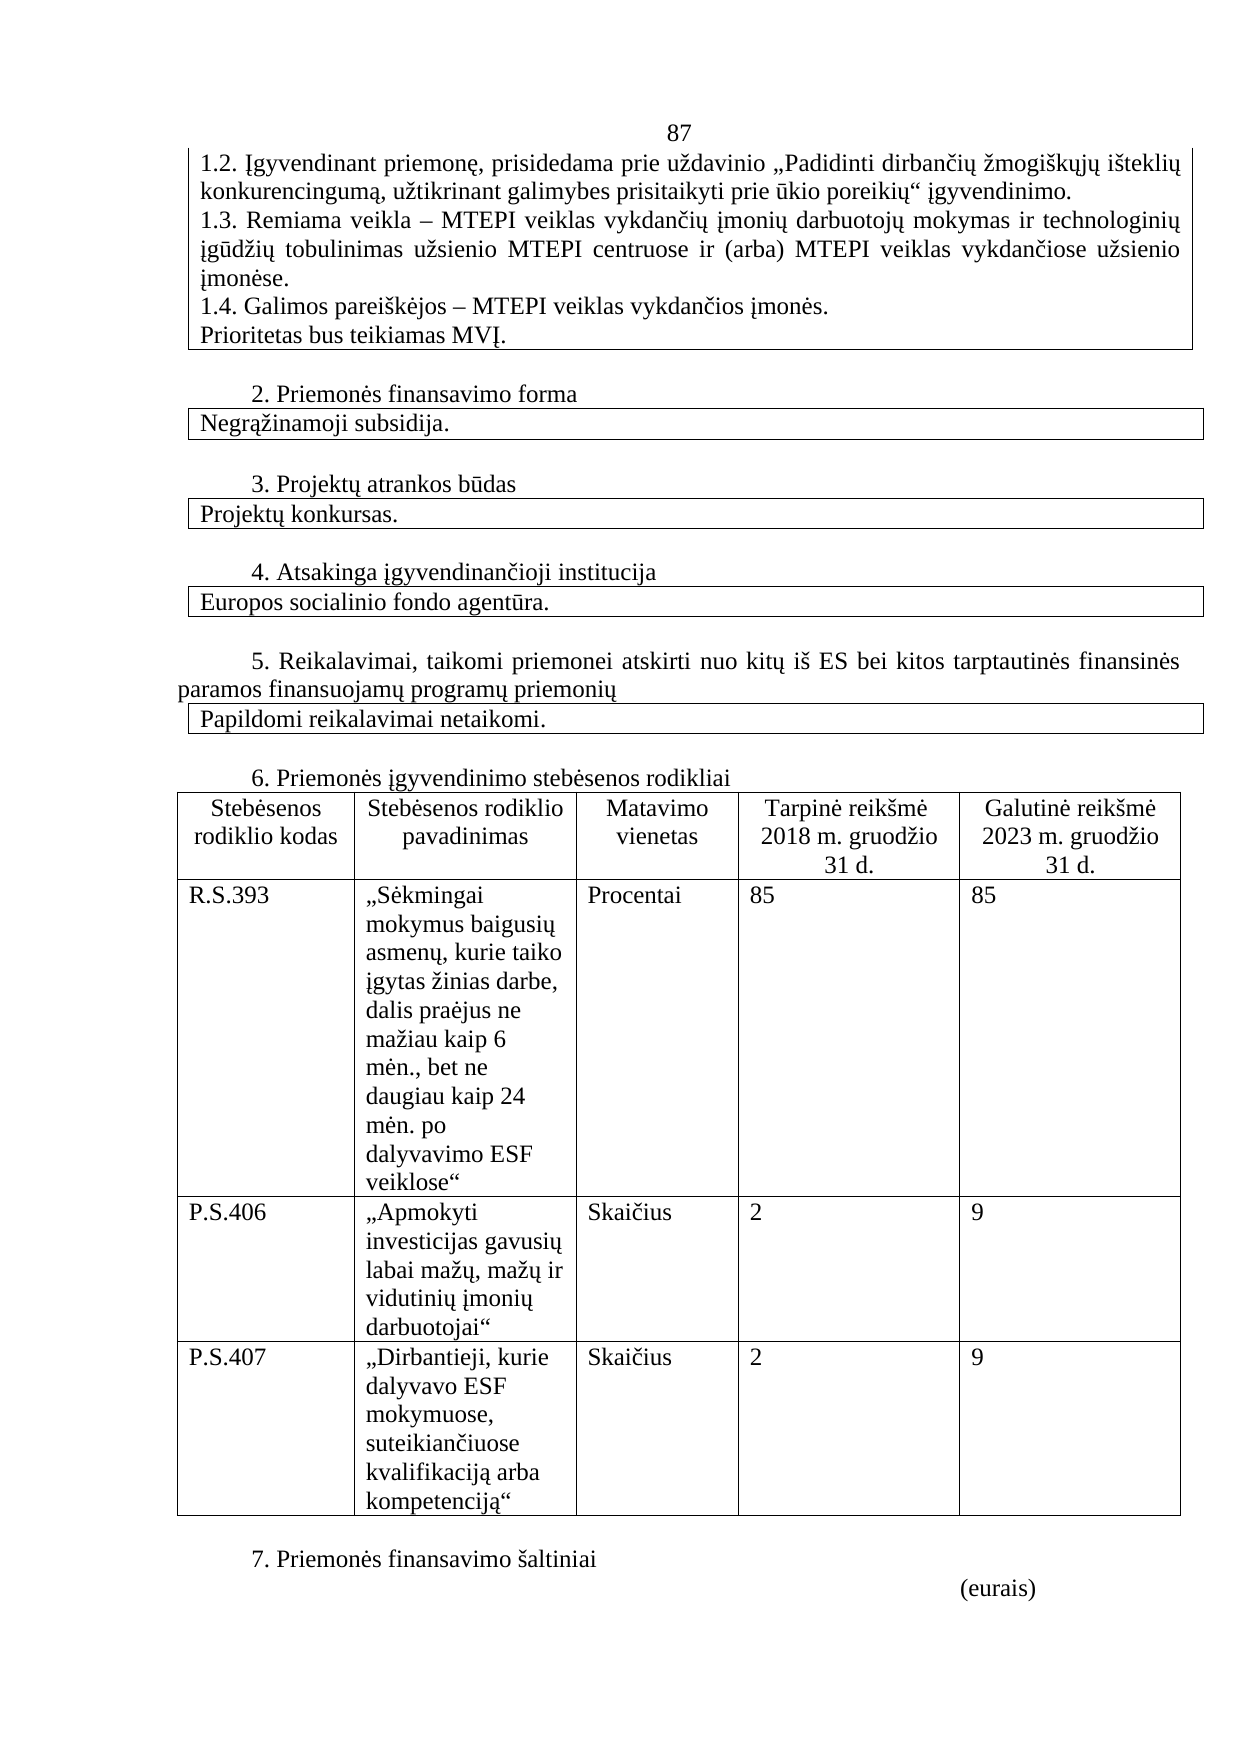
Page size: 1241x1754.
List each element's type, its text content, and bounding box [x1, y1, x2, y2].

table_cell 2 [739, 1342, 959, 1514]
table_cell 1.2. Įgyvendinant priemonę, prisidedama prie uždavinio „Padidinti dirbančių žmogiškųjų išteklių konkurencingumą, užtikrinant galimybes prisitaikyti prie ūkio poreikių“ įgyvendinimo. [189, 148, 1192, 205]
table_cell 85 [960, 880, 1180, 1196]
text 3. Projektų atrankos būdas [177, 469, 1181, 498]
text 5. Reikalavimai, taikomi priemonei atskirti nuo kitų iš ES bei kitos tarptautinės finansinės paramos finansuojamų programų priemonių [177, 646, 1181, 703]
table_header Matavimo vienetas [577, 793, 738, 879]
table_cell P.S.407 [178, 1342, 354, 1514]
table_cell „Sėkmingai mokymus baigusių asmenų, kurie taiko įgytas žinias darbe, dalis praėjus ne mažiau kaip 6 mėn., bet ne daugiau kaip 24 mėn. po dalyvavimo ESF veiklose“ [355, 880, 576, 1196]
text 2. Priemonės finansavimo forma [177, 379, 1181, 407]
text 6. Priemonės įgyvendinimo stebėsenos rodikliai [177, 763, 1181, 792]
text (eurais) [177, 1573, 1181, 1602]
table_cell P.S.406 [178, 1197, 354, 1341]
table_header Europos socialinio fondo agentūra. [189, 587, 1203, 616]
table_cell „Dirbantieji, kurie dalyvavo ESF mokymuose, suteikiančiuose kvalifikaciją arba kompetenciją“ [355, 1342, 576, 1514]
text 7. Priemonės finansavimo šaltiniai [177, 1544, 1181, 1573]
table_cell 1.4. Galimos pareiškėjos – MTEPI veiklas vykdančios įmonės. Prioritetas bus teikiamas MVĮ. [189, 291, 1192, 349]
table_cell 9 [960, 1342, 1180, 1514]
table_header Projektų konkursas. [189, 499, 1203, 528]
table_cell Skaičius [577, 1342, 738, 1514]
table_header Papildomi reikalavimai netaikomi. [189, 704, 1203, 733]
table_header Galutinė reikšmė 2023 m. gruodžio 31 d. [960, 793, 1180, 879]
table_header Tarpinė reikšmė 2018 m. gruodžio 31 d. [739, 793, 959, 879]
table_cell R.S.393 [178, 880, 354, 1196]
table_header Stebėsenos rodiklio pavadinimas [355, 793, 576, 879]
table_cell Skaičius [577, 1197, 738, 1341]
table_cell 2 [739, 1197, 959, 1341]
table_cell 1.3. Remiama veikla – MTEPI veiklas vykdančių įmonių darbuotojų mokymas ir technologinių įgūdžių tobulinimas užsienio MTEPI centruose ir (arba) MTEPI veiklas vykdančiose užsienio įmonėse. [189, 205, 1192, 291]
table_header Negrąžinamoji subsidija. [189, 409, 1203, 439]
table_cell „Apmokyti investicijas gavusių labai mažų, mažų ir vidutinių įmonių darbuotojai“ [355, 1197, 576, 1341]
table_header Stebėsenos rodiklio kodas [178, 793, 354, 879]
text 4. Atsakinga įgyvendinančioji institucija [177, 557, 1181, 586]
table_cell 85 [739, 880, 959, 1196]
table_cell Procentai [577, 880, 738, 1196]
table_cell 9 [960, 1197, 1180, 1341]
